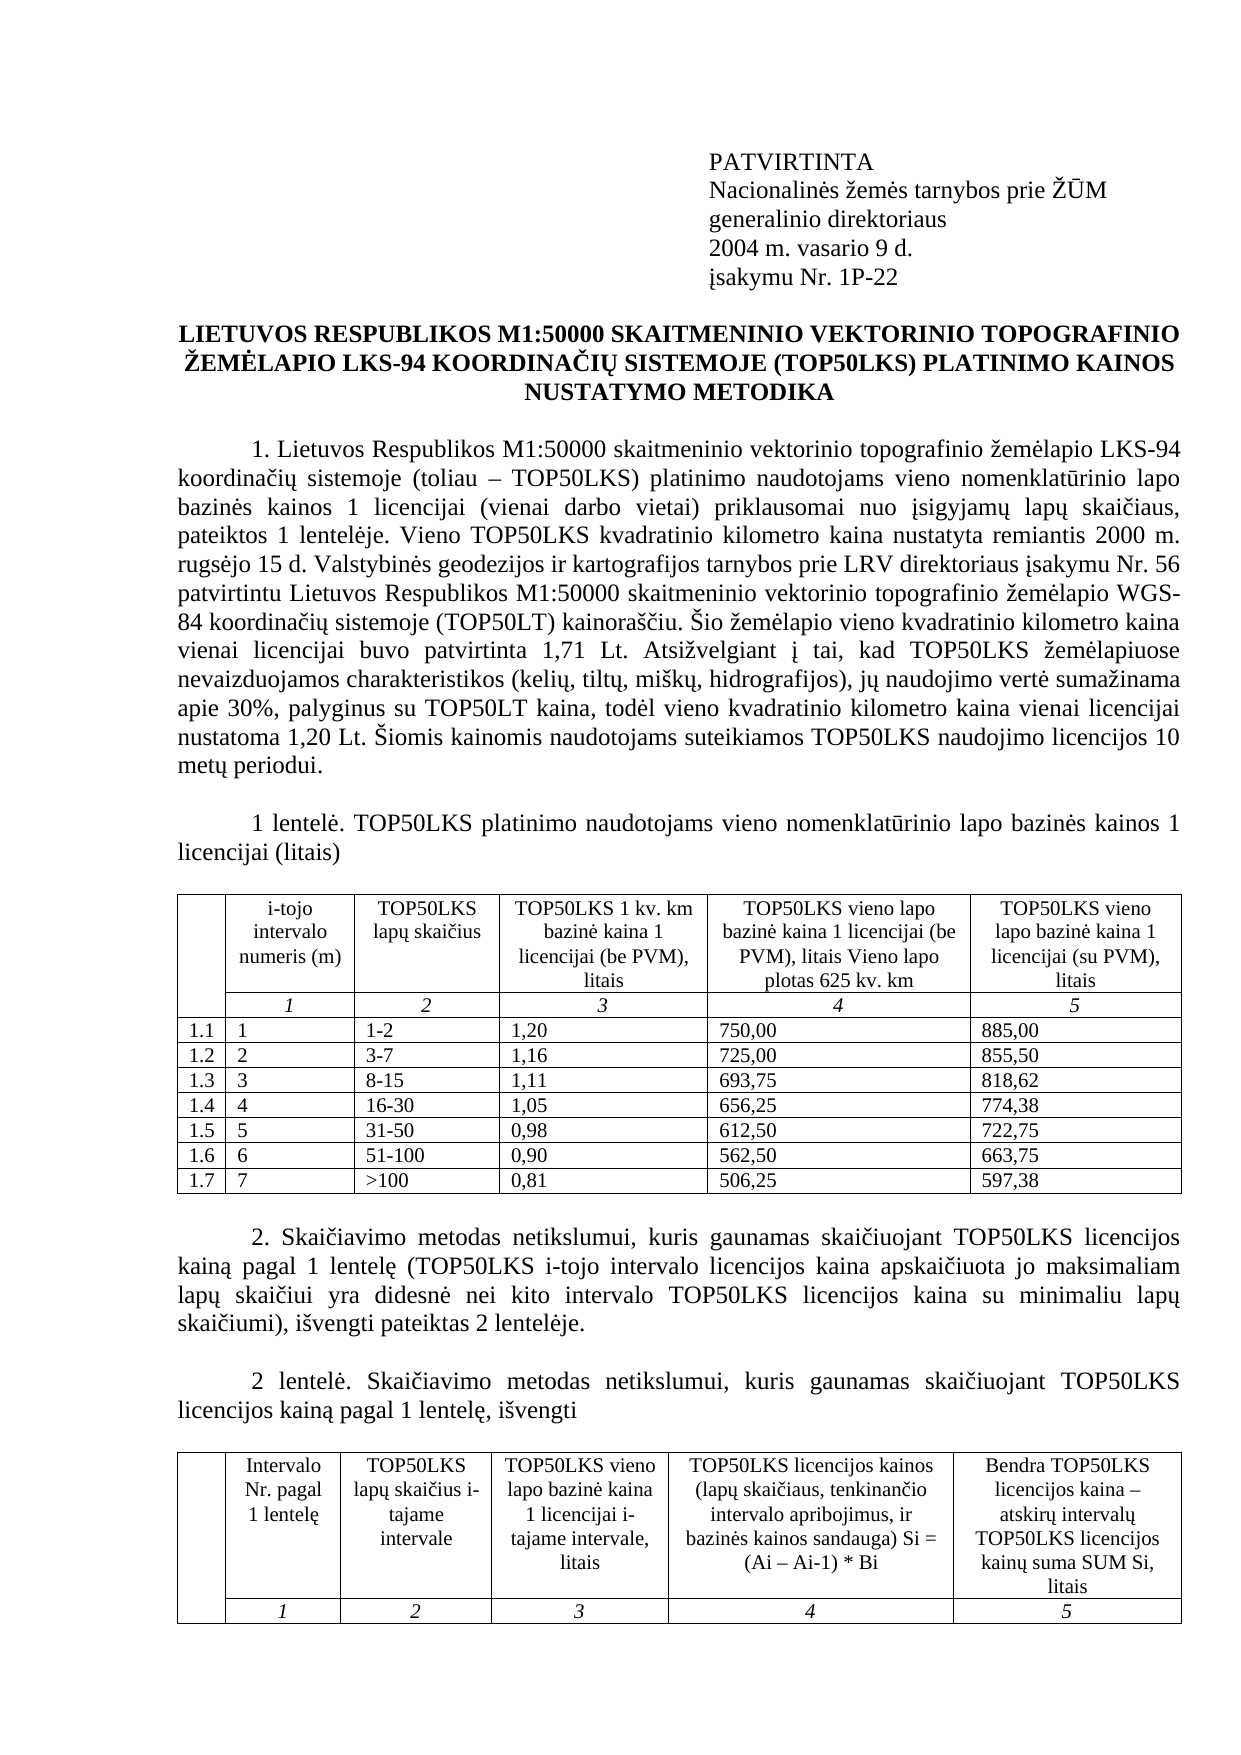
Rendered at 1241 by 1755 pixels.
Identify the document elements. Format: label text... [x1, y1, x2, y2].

table_header TOP50LKS lapų skaičius [355, 895, 499, 992]
table_cell 3 [492, 1599, 668, 1623]
table_cell 597,38 [971, 1169, 1181, 1192]
table_cell 5 [971, 993, 1181, 1017]
table_cell 0,90 [500, 1143, 707, 1167]
table_cell 0,81 [500, 1169, 707, 1192]
table_header TOP50LKS vieno lapo bazinė kaina 1 licencijai i-tajame intervale, litais [492, 1453, 668, 1598]
text 2. Skaičiavimo metodas netikslumui, kuris gaunamas skaičiuojant TOP50LKS licencijos kainą pagal 1 lentelę (TOP50LKS i-tojo intervalo licencijos kaina apskaičiuota jo maksimaliam lapų skaičiui yra didesnė nei kito intervalo TOP50LKS licencijos kaina su minimaliu lapų skaičiumi), išvengti pateiktas 2 lentelėje. [177, 1222, 1181, 1337]
table_cell 818,62 [971, 1068, 1181, 1092]
text LIETUVOS RESPUBLIKOS M1:50000 SKAITMENINIO VEKTORINIO TOPOGRAFINIO ŽEMĖLAPIO LKS-94 KOORDINAČIŲ SISTEMOJE (TOP50LKS) PLATINIMO KAINOS NUSTATYMO METODIKA [177, 319, 1181, 406]
table_cell 855,50 [971, 1043, 1181, 1067]
table_cell 693,75 [708, 1068, 970, 1092]
table_cell 31-50 [355, 1118, 499, 1142]
table_cell 1,20 [500, 1018, 707, 1042]
table_cell 1.2 [178, 1043, 225, 1067]
table_cell 1,05 [500, 1093, 707, 1117]
table_header TOP50LKS vieno lapo bazinė kaina 1 licencijai (su PVM), litais [971, 895, 1181, 992]
table_cell 1.7 [178, 1169, 225, 1192]
table_cell 1 [226, 993, 354, 1017]
table_cell >100 [355, 1169, 499, 1192]
table_cell 6 [226, 1143, 354, 1167]
table_cell 1.5 [178, 1118, 225, 1142]
table_cell 562,50 [708, 1143, 970, 1167]
table_cell 4 [669, 1599, 953, 1623]
table_header Intervalo Nr. pagal 1 lentelę [226, 1453, 340, 1598]
table_header TOP50LKS 1 kv. km bazinė kaina 1 licencijai (be PVM), litais [500, 895, 707, 992]
table_cell 2 [226, 1043, 354, 1067]
table_cell 1.4 [178, 1093, 225, 1117]
table_cell 722,75 [971, 1118, 1181, 1142]
text generalinio direktoriaus [177, 204, 1181, 233]
table_cell 3-7 [355, 1043, 499, 1067]
table_cell 612,50 [708, 1118, 970, 1142]
table_cell 656,25 [708, 1093, 970, 1117]
table_cell 5 [954, 1599, 1181, 1623]
table_cell 1 [226, 1599, 340, 1623]
table_cell 1,16 [500, 1043, 707, 1067]
table_header i-tojo intervalo numeris (m) [226, 895, 354, 992]
table_cell 1.3 [178, 1068, 225, 1092]
table_cell 1.6 [178, 1143, 225, 1167]
table_cell 51-100 [355, 1143, 499, 1167]
table_cell 1 [226, 1018, 354, 1042]
table_cell 1.1 [178, 1018, 225, 1042]
table_header [178, 1453, 225, 1623]
table_cell 2 [341, 1599, 491, 1623]
table_cell 663,75 [971, 1143, 1181, 1167]
text 1. Lietuvos Respublikos M1:50000 skaitmeninio vektorinio topografinio žemėlapio LKS-94 koordinačių sistemoje (toliau – TOP50LKS) platinimo naudotojams vieno nomenklatūrinio lapo bazinės kainos 1 licencijai (vienai darbo vietai) priklausomai nuo įsigyjamų lapų skaičiaus, pateiktos 1 lentelėje. Vieno TOP50LKS kvadratinio kilometro kaina nustatyta remiantis 2000 m. rugsėjo 15 d. Valstybinės geodezijos ir kartografijos tarnybos prie LRV direktoriaus įsakymu Nr. 56 patvirtintu Lietuvos Respublikos M1:50000 skaitmeninio vektorinio topografinio žemėlapio WGS-84 koordinačių sistemoje (TOP50LT) kainoraščiu. Šio žemėlapio vieno kvadratinio kilometro kaina vienai licencijai buvo patvirtinta 1,71 Lt. Atsižvelgiant į tai, kad TOP50LKS žemėlapiuose nevaizduojamos charakteristikos (kelių, tiltų, miškų, hidrografijos), jų naudojimo vertė sumažinama apie 30%, palyginus su TOP50LT kaina, todėl vieno kvadratinio kilometro kaina vienai licencijai nustatoma 1,20 Lt. Šiomis kainomis naudotojams suteikiamos TOP50LKS naudojimo licencijos 10 metų periodui. [177, 434, 1181, 779]
table_cell 885,00 [971, 1018, 1181, 1042]
table_header TOP50LKS licencijos kainos (lapų skaičiaus, tenkinančio intervalo apribojimus, ir bazinės kainos sandauga) Si = (Ai – Ai-1) * Bi [669, 1453, 953, 1598]
table_header Bendra TOP50LKS licencijos kaina – atskirų intervalų TOP50LKS licencijos kainų suma SUM Si, litais [954, 1453, 1181, 1598]
text įsakymu Nr. 1P-22 [177, 262, 1181, 291]
text 2 lentelė. Skaičiavimo metodas netikslumui, kuris gaunamas skaičiuojant TOP50LKS licencijos kainą pagal 1 lentelę, išvengti [177, 1366, 1181, 1423]
table_cell 506,25 [708, 1169, 970, 1192]
table_cell 4 [708, 993, 970, 1017]
text 2004 m. vasario 9 d. [177, 233, 1181, 262]
table_cell 2 [355, 993, 499, 1017]
table_header TOP50LKS lapų skaičius i-tajame intervale [341, 1453, 491, 1598]
table_cell 1-2 [355, 1018, 499, 1042]
table_header TOP50LKS vieno lapo bazinė kaina 1 licencijai (be PVM), litais Vieno lapo plotas 625 kv. km [708, 895, 970, 992]
table_cell 7 [226, 1169, 354, 1192]
table_cell 8-15 [355, 1068, 499, 1092]
text 1 lentelė. TOP50LKS platinimo naudotojams vieno nomenklatūrinio lapo bazinės kainos 1 licencijai (litais) [177, 808, 1181, 866]
table_header [178, 895, 225, 1017]
table_cell 3 [500, 993, 707, 1017]
table_cell 16-30 [355, 1093, 499, 1117]
table_cell 4 [226, 1093, 354, 1117]
table_cell 750,00 [708, 1018, 970, 1042]
text Nacionalinės žemės tarnybos prie ŽŪM [177, 176, 1181, 204]
table_cell 725,00 [708, 1043, 970, 1067]
table_cell 774,38 [971, 1093, 1181, 1117]
table_cell 0,98 [500, 1118, 707, 1142]
table_cell 3 [226, 1068, 354, 1092]
table_cell 5 [226, 1118, 354, 1142]
text PATVIRTINTA [177, 147, 1181, 176]
table_cell 1,11 [500, 1068, 707, 1092]
